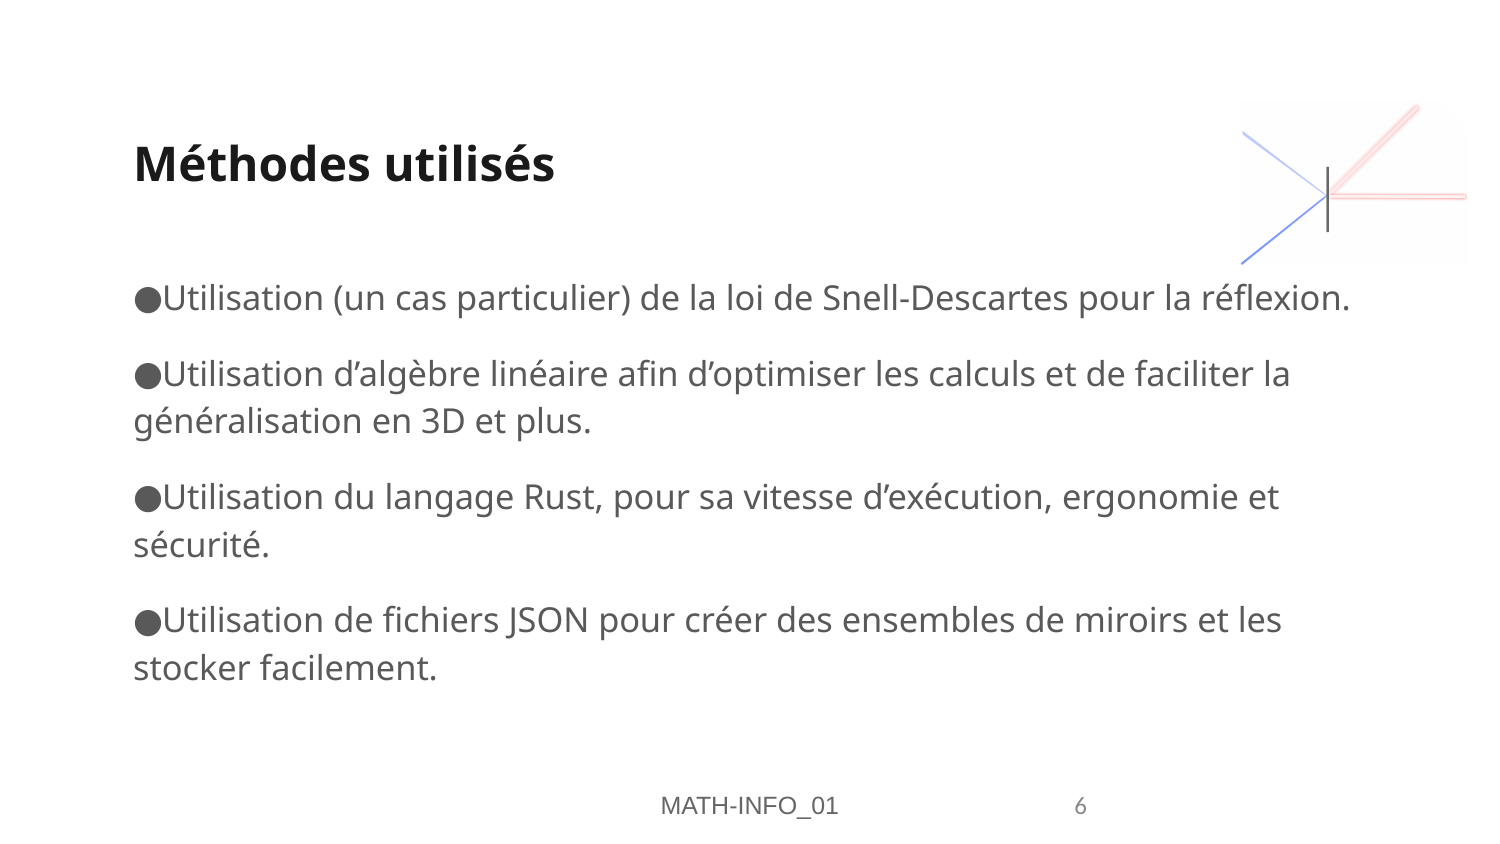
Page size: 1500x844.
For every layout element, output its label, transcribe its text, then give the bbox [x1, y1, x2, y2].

title Méthodes utilisés [118, 118, 1240, 207]
picture [1240, 100, 1469, 266]
text_box [1059, 782, 1397, 828]
list Utilisation (un cas particulier) de la loi de Snell-Descartes pour la réflexion. Utilisation d’algèbre linéaire afin d’optimiser les calculs et de faciliter la généralisation en 3D et plus. Utilisation du langage Rust, pour sa vitesse d’exécution, ergonomie et sécurité. Utilisation de fichiers JSON pour créer des ensembles de miroirs et les stocker facilement. [118, 254, 1380, 744]
text_box MATH-INFO_01 [645, 784, 855, 827]
